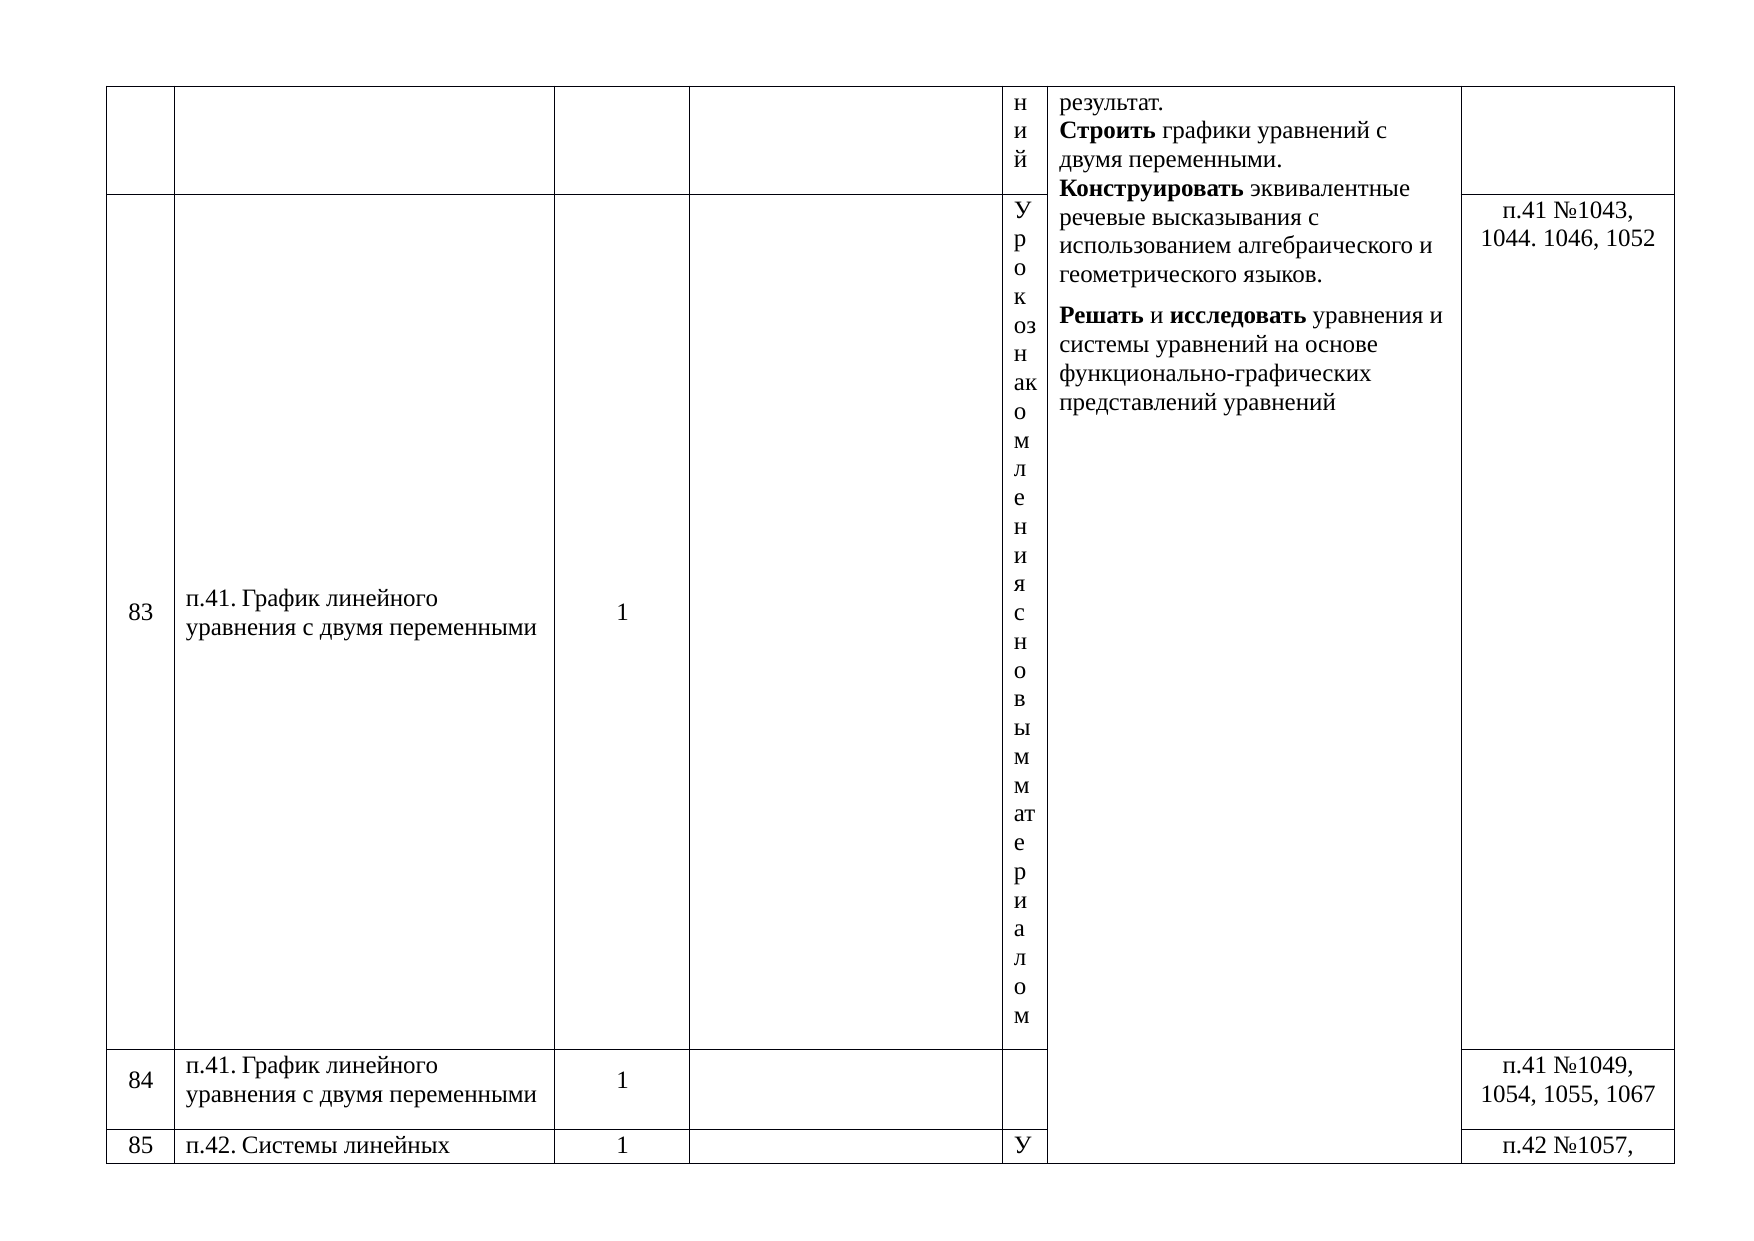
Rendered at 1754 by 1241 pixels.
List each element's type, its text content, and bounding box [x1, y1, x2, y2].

table_cell [1003, 1050, 1047, 1129]
table_cell 1 [555, 1050, 689, 1129]
table_cell [690, 1130, 1002, 1163]
table_cell [690, 1050, 1002, 1129]
table_cell [690, 195, 1002, 1049]
table_cell п.41 №1049, 1054, 1055, 1067 [1462, 1050, 1674, 1129]
table_cell 84 [107, 1050, 174, 1129]
table_cell [1462, 87, 1674, 194]
table_cell Урок ознакомления с новым материалом [1003, 195, 1047, 1049]
table_cell 85 [107, 1130, 174, 1163]
table_cell [555, 87, 689, 194]
table_cell результат. Строить графики уравнений с двумя переменными. Конструировать эквивалентные речевые высказывания с использованием алгебраического и геометрического языков. Решать и исследовать уравнения и системы уравнений на основе функционально-графических представлений уравнений [1048, 87, 1461, 1163]
table_cell 83 [107, 195, 174, 1049]
table_cell ний [1003, 87, 1047, 194]
table_cell [175, 87, 554, 194]
table_cell п.42. Системы линейных [175, 1130, 554, 1163]
table_cell п.42 №1057, [1462, 1130, 1674, 1163]
table_cell п.41. График линейного уравнения с двумя переменными [175, 1050, 554, 1129]
table_cell [690, 87, 1002, 194]
table_cell п.41. График линейного уравнения с двумя переменными [175, 195, 554, 1049]
table_cell 1 [555, 1130, 689, 1163]
table_cell п.41 №1043, 1044. 1046, 1052 [1462, 195, 1674, 1049]
table_cell У [1003, 1130, 1047, 1163]
table_cell [107, 87, 174, 194]
table_cell 1 [555, 195, 689, 1049]
